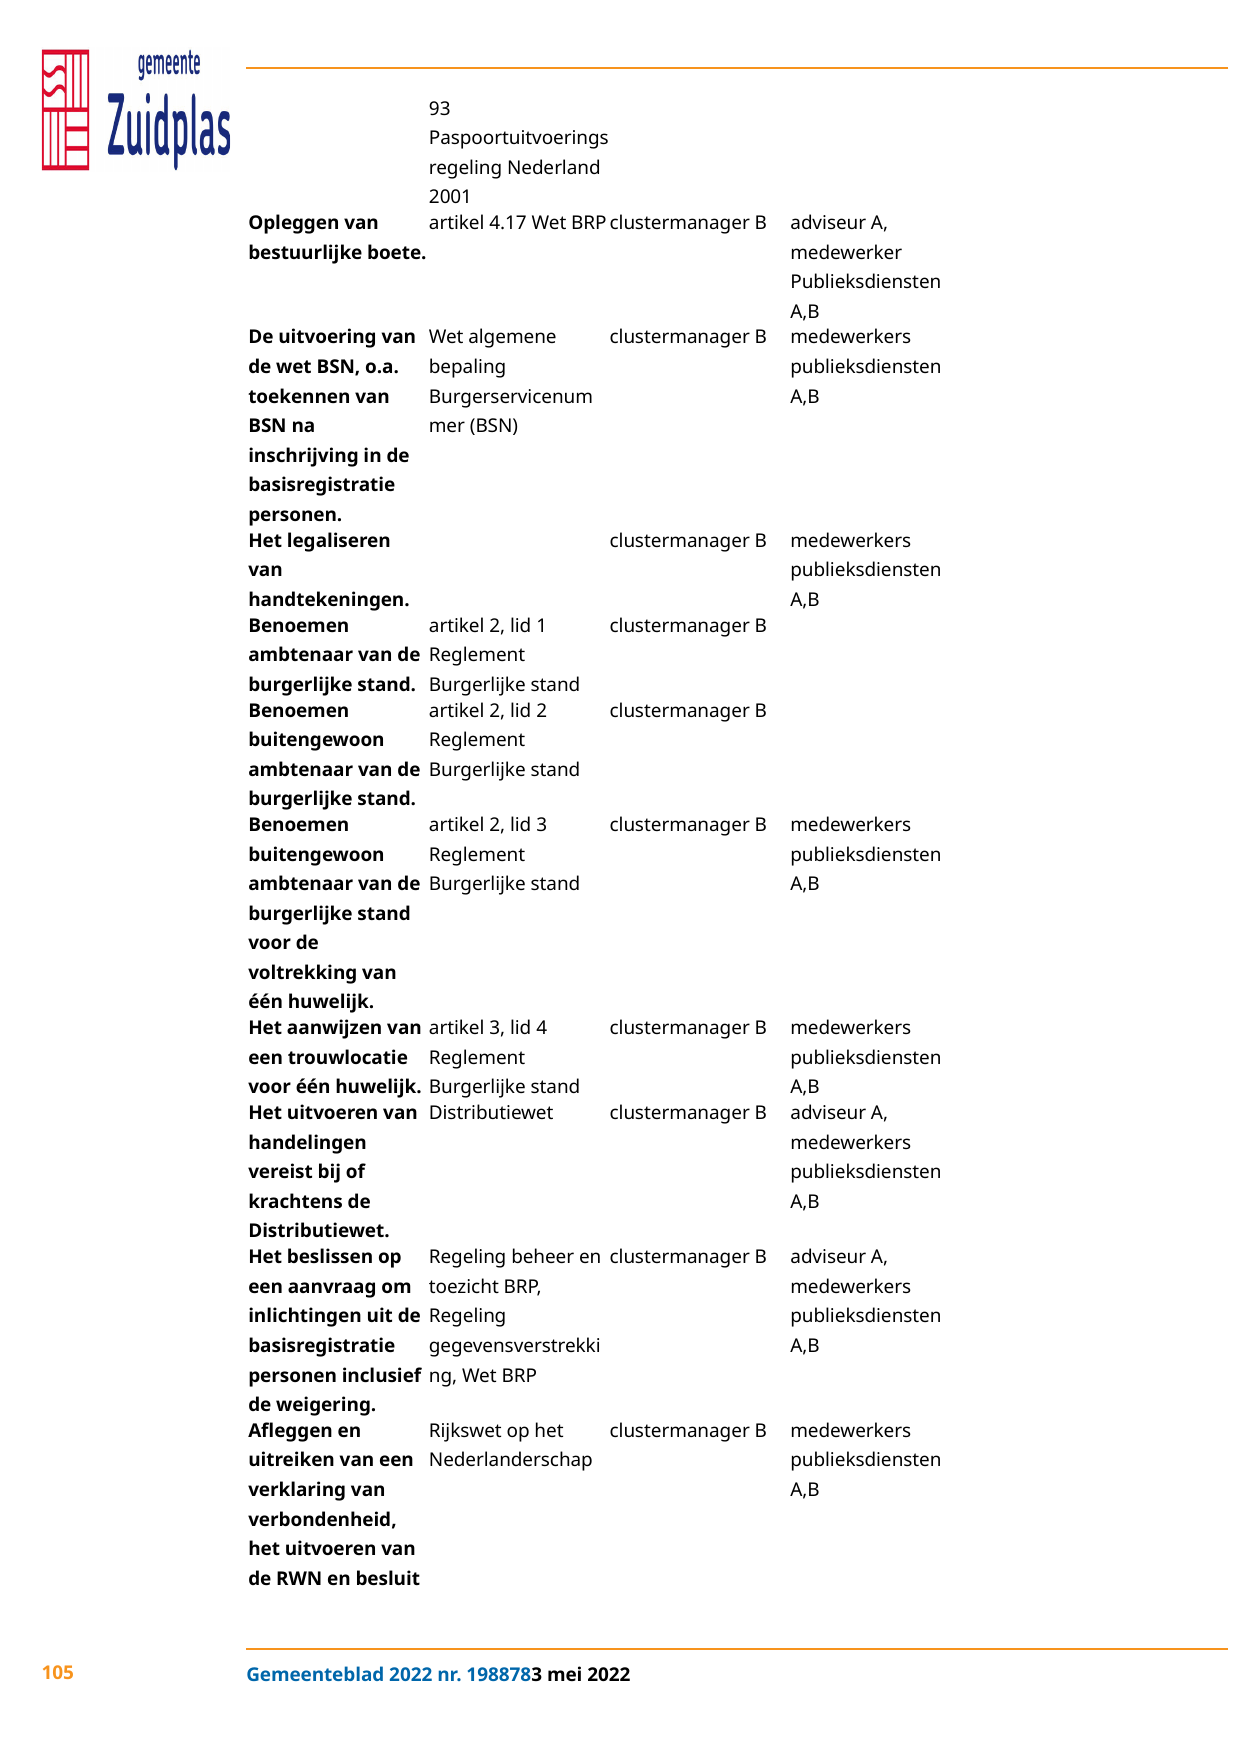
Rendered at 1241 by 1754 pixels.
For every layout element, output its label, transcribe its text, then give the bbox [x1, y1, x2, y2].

table_cell [971, 1015, 1152, 1099]
table_cell Opleggen van bestuurlijke boete. [248, 209, 429, 324]
table_cell medewerkers publieksdiensten A,B [790, 811, 971, 1014]
table_cell [971, 811, 1152, 1014]
table_cell [971, 1244, 1152, 1417]
table_cell [429, 527, 609, 612]
table_cell Distributiewet [429, 1099, 609, 1243]
picture [41, 47, 231, 172]
table_cell artikel 2, lid 1 Reglement Burgerlijke stand [429, 612, 609, 697]
table_cell medewerkers publieksdiensten A,B [790, 527, 971, 612]
table_cell clustermanager B [609, 324, 790, 527]
table_cell medewerkers publieksdiensten A,B [790, 1015, 971, 1099]
table_cell [971, 527, 1152, 612]
table_cell [971, 697, 1152, 811]
table_cell [971, 612, 1152, 697]
table_cell clustermanager B [609, 209, 790, 324]
table_cell Wet algemene bepaling Burgerservicenummer (BSN) [429, 324, 609, 527]
table_cell adviseur A, medewerkers publieksdiensten A,B [790, 1244, 971, 1417]
table_cell Benoemen buitengewoon ambtenaar van de burgerlijke stand voor de voltrekking van één huwelijk. [248, 811, 429, 1014]
table_cell [971, 95, 1152, 209]
table_cell De uitvoering van de wet BSN, o.a. toekennen van BSN na inschrijving in de basisregistratie personen. [248, 324, 429, 527]
table_cell artikel 4.17 Wet BRP [429, 209, 609, 324]
table_cell Benoemen ambtenaar van de burgerlijke stand. [248, 612, 429, 697]
table_cell [971, 1417, 1152, 1591]
table_cell [248, 95, 429, 209]
table_cell Benoemen buitengewoon ambtenaar van de burgerlijke stand. [248, 697, 429, 811]
table_cell [971, 324, 1152, 527]
table_cell artikel 3, lid 4 Reglement Burgerlijke stand [429, 1015, 609, 1099]
table_cell clustermanager B [609, 1015, 790, 1099]
table_cell clustermanager B [609, 612, 790, 697]
table_cell clustermanager B [609, 527, 790, 612]
table_cell clustermanager B [609, 811, 790, 1014]
table_cell artikel 2, lid 2 Reglement Burgerlijke stand [429, 697, 609, 811]
table_cell [790, 612, 971, 697]
table_cell clustermanager B [609, 1099, 790, 1243]
table_cell [790, 697, 971, 811]
table_cell clustermanager B [609, 1244, 790, 1417]
table_cell medewerkers publieksdiensten A,B [790, 324, 971, 527]
table_cell [971, 209, 1152, 324]
table_cell artikel 2, lid 3 Reglement Burgerlijke stand [429, 811, 609, 1014]
table_cell adviseur A, medewerkers publieksdiensten A,B [790, 1099, 971, 1243]
table_cell Het beslissen op een aanvraag om inlichtingen uit de basisregistratie personen inclusief de weigering. [248, 1244, 429, 1417]
table_cell clustermanager B [609, 697, 790, 811]
table_cell Regeling beheer en toezicht BRP, Regeling gegevensverstrekking, Wet BRP [429, 1244, 609, 1417]
table_cell Het aanwijzen van een trouwlocatie voor één huwelijk. [248, 1015, 429, 1099]
table_cell Afleggen en uitreiken van een verklaring van verbondenheid, het uitvoeren van de RWN en besluit [248, 1417, 429, 1591]
table_cell Rijkswet op het Nederlanderschap [429, 1417, 609, 1591]
table_cell 93 Paspoortuitvoeringsregeling Nederland 2001 [429, 95, 609, 209]
table_cell [971, 1099, 1152, 1243]
table_cell [609, 95, 790, 209]
table_cell clustermanager B [609, 1417, 790, 1591]
table_cell [790, 95, 971, 209]
table_cell adviseur A, medewerker Publieksdiensten A,B [790, 209, 971, 324]
table_cell Het uitvoeren van handelingen vereist bij of krachtens de Distributiewet. [248, 1099, 429, 1243]
table_cell medewerkers publieksdiensten A,B [790, 1417, 971, 1591]
table_cell Het legaliseren van handtekeningen. [248, 527, 429, 612]
